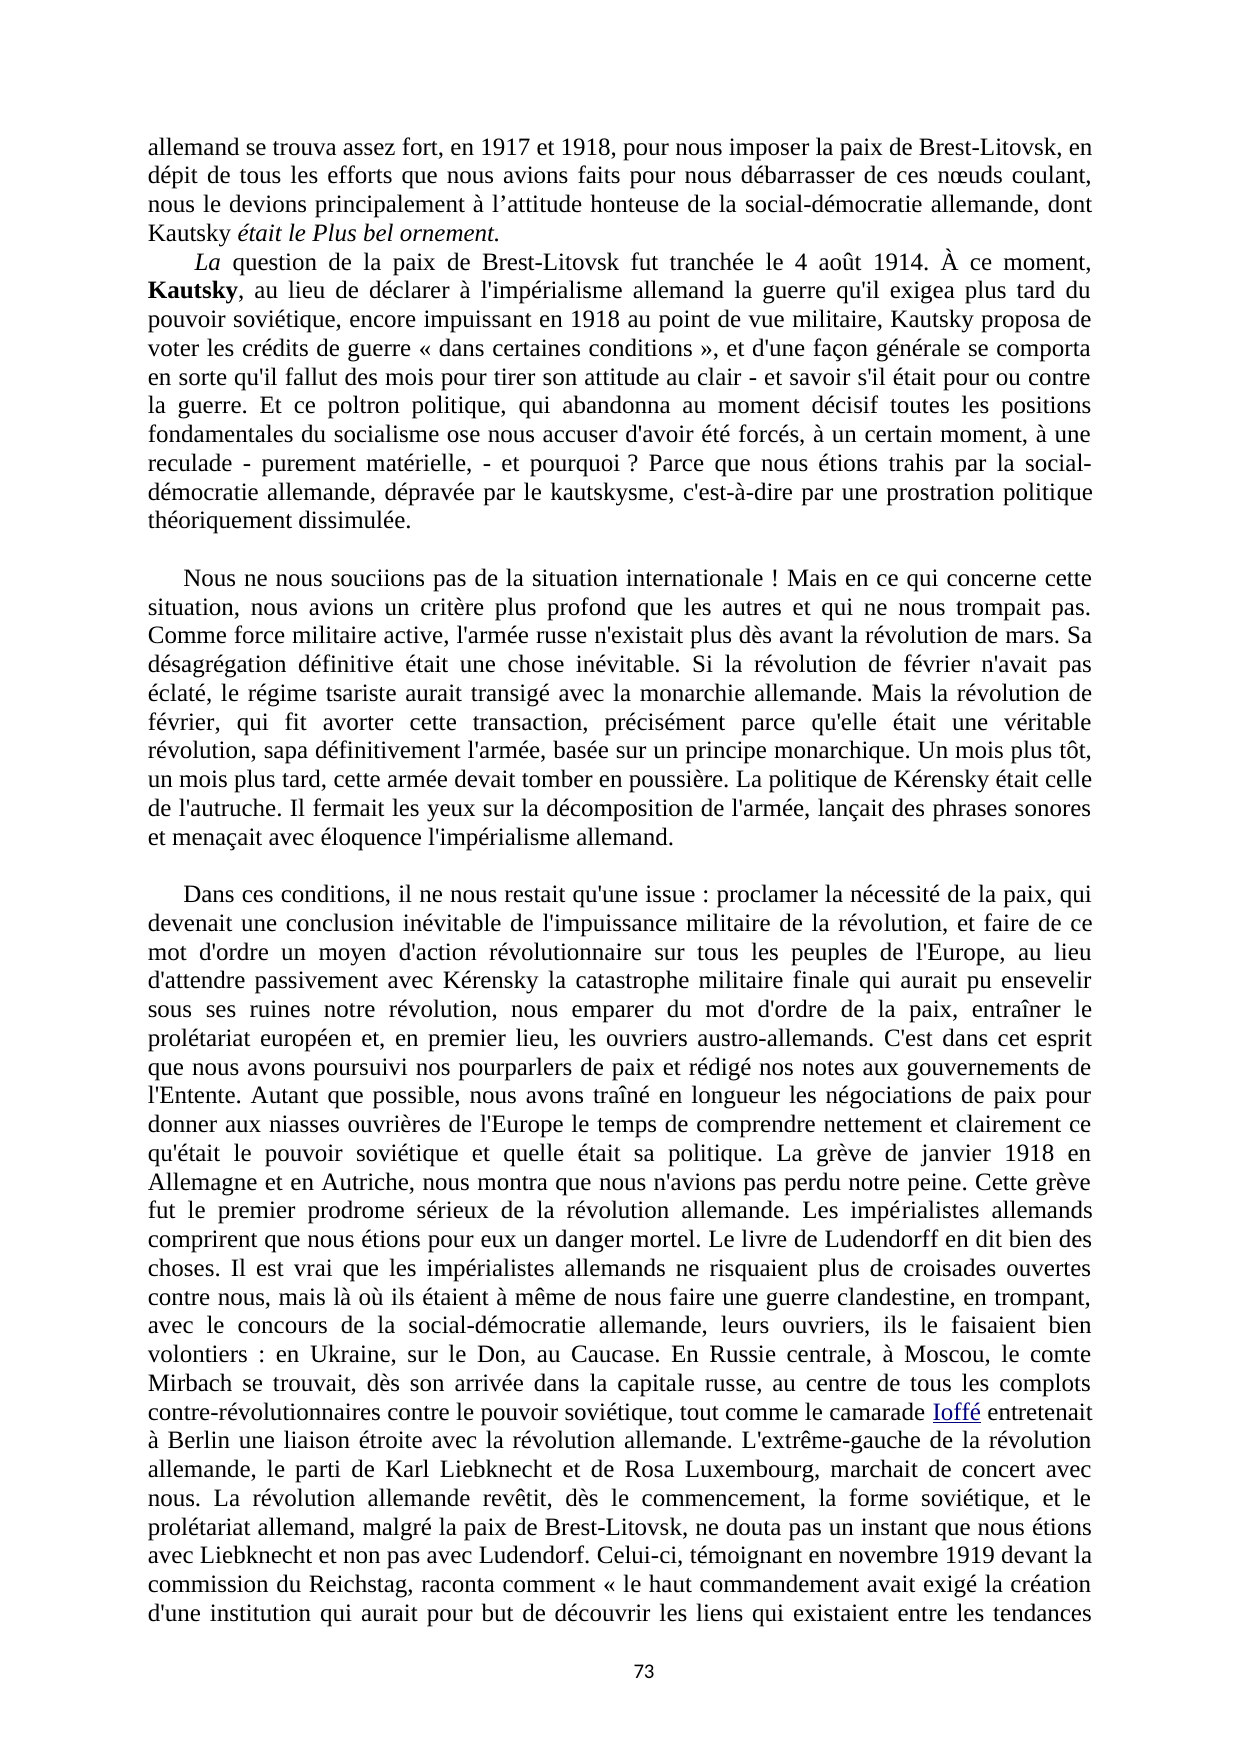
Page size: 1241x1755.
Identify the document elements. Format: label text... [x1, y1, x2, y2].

text allemand se trouva assez fort, en 1917 et 1918, pour nous imposer la paix de Brest-Litovsk, en dépit de tous les efforts que nous avions faits pour nous débarrasser de ces nœuds coulant, nous le devions principalement à l’attitude honteuse de la social-démocratie allemande, dont Kautsky était le Plus bel ornement. [148, 132, 1093, 247]
text Dans ces conditions, il ne nous restait qu'une issue : proclamer la nécessité de la paix, qui devenait une conclusion inévitable de l'impuissance militaire de la révo­lution, et faire de ce mot d'ordre un moyen d'action révolutionnaire sur tous les peuples de l'Europe, au lieu d'attendre passivement avec Kérensky la catastrophe militaire finale qui aurait pu ensevelir sous ses ruines notre révolution, nous emparer du mot d'ordre de la paix, entraîner le prolétariat européen et, en premier lieu, les ouvriers austro-allemands. C'est dans cet esprit que nous avons poursuivi nos pourparlers de paix et rédigé nos notes aux gouvernements de l'Entente. Autant que possible, nous avons traîné en longueur les négociations de paix pour donner aux niasses ouvrières de l'Europe le temps de comprendre nettement et clairement ce qu'était le pouvoir soviétique et quelle était sa politique. La grève de janvier 1918 en Allemagne et en Autriche, nous montra que nous n'avions pas perdu notre peine. Cette grève fut le premier prodrome sérieux de la révolution allemande. Les impé­rialistes allemands comprirent que nous étions pour eux un danger mortel. Le livre de Ludendorff en dit bien des choses. Il est vrai que les impérialistes allemands ne risquaient plus de croisades ouvertes contre nous, mais là où ils étaient à même de nous faire une guerre clandestine, en trompant, avec le concours de la social-démocratie allemande, leurs ouvriers, ils le faisaient bien volontiers : en Ukraine, sur le Don, au Caucase. En Russie centrale, à Moscou, le comte Mirbach se trouvait, dès son arrivée dans la capitale russe, au centre de tous les complots contre-révolu­tionnaires contre le pouvoir soviétique, tout comme le camarade Ioffé entretenait à Berlin une liaison étroite avec la révolution allemande. L'extrême-gauche de la révolution allemande, le parti de Karl Liebknecht et de Rosa Luxembourg, marchait de concert avec nous. La révolution allemande revêtit, dès le commencement, la forme soviétique, et le prolétariat allemand, malgré la paix de Brest-Litovsk, ne douta pas un instant que nous étions avec Liebknecht et non pas avec Ludendorf. Celui-ci, témoignant en novembre 1919 devant la commission du Reichstag, raconta comment « le haut commandement avait exigé la création d'une institution qui aurait pour but de découvrir les liens qui existaient entre les tendances [148, 879, 1093, 1627]
text La question de la paix de Brest-Litovsk fut tranchée le 4 août 1914. À ce moment, Kautsky, au lieu de déclarer à l'impérialisme allemand la guerre qu'il exigea plus tard du pouvoir soviétique, encore impuissant en 1918 au point de vue militaire, Kautsky proposa de voter les crédits de guerre « dans certaines conditions », et d'une façon générale se comporta en sorte qu'il fallut des mois pour tirer son attitude au clair - et savoir s'il était pour ou contre la guerre. Et ce poltron politique, qui abandonna au moment décisif toutes les positions fondamentales du socialisme ose nous accuser d'avoir été forcés, à un certain moment, à une reculade - purement matérielle, - et pourquoi ? Parce que nous étions trahis par la social-démo­cratie allemande, dépravée par le kautskysme, c'est-à-dire par une prostration politi­que théoriquement dissimulée. [148, 247, 1093, 534]
text Nous ne nous souciions pas de la situation internationale ! Mais en ce qui concerne cette situation, nous avions un critère plus profond que les autres et qui ne nous trompait pas. Comme force militaire active, l'armée russe n'existait plus dès avant la révolution de mars. Sa désagrégation définitive était une chose inévitable. Si la révolution de février n'avait pas éclaté, le régime tsariste aurait transigé avec la monarchie allemande. Mais la révolution de février, qui fit avorter cette transaction, précisément parce qu'elle était une véritable révolution, sapa définitivement l'armée, basée sur un principe monarchique. Un mois plus tôt, un mois plus tard, cette armée devait tomber en poussière. La politique de Kérensky était celle de l'autruche. Il fermait les yeux sur la décomposition de l'armée, lançait des phrases sonores et menaçait avec éloquence l'impérialisme allemand. [148, 563, 1093, 850]
